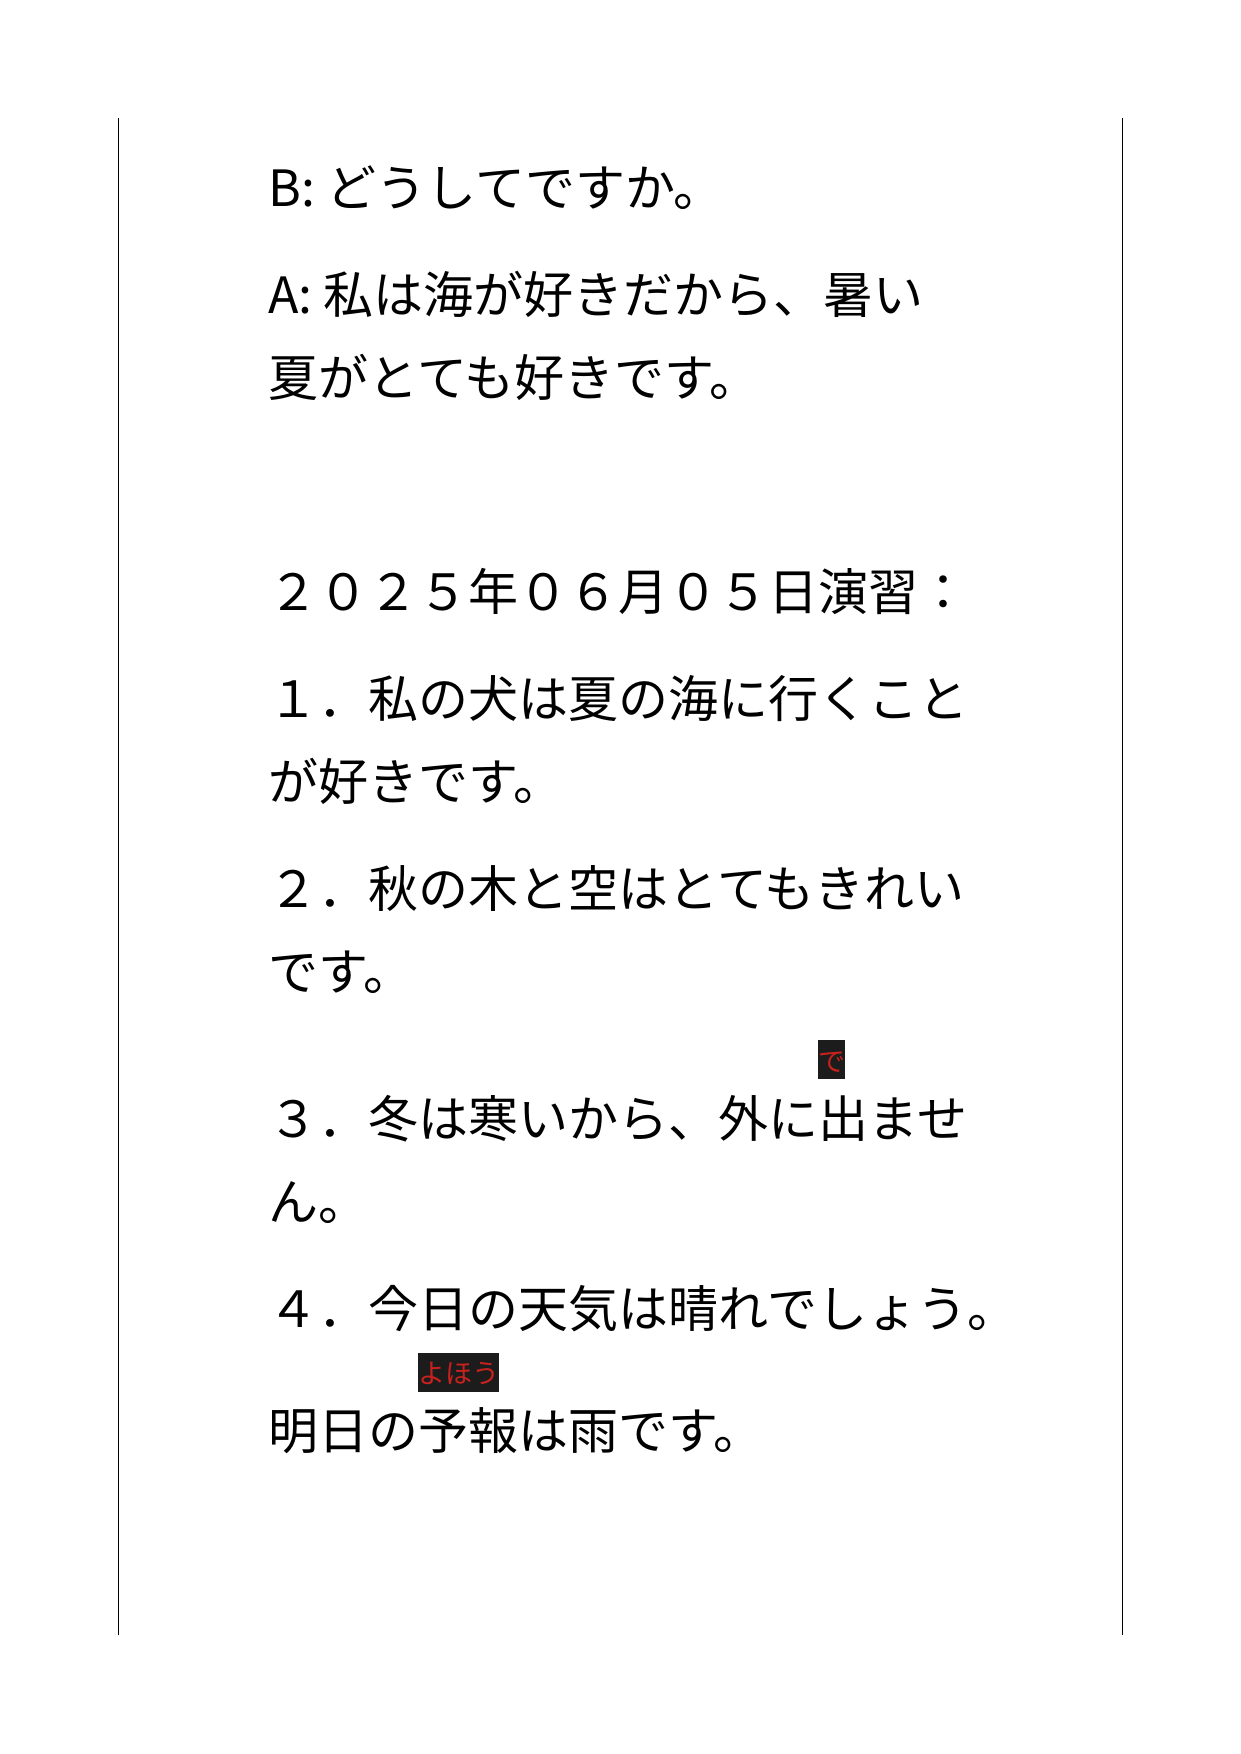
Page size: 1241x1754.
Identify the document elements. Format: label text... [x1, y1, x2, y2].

text １．私の犬は夏の海に行くことが好きです。 [268, 659, 972, 815]
text A: 私は海が好きだから、暑い夏がとても好きです。 [268, 255, 972, 411]
text ４．今日の天気は晴れでしょう。明日の予報よほうは雨です。 [268, 1269, 972, 1464]
text ２．秋の木と空はとてもきれいです。 [268, 849, 972, 1005]
text B: どうしてですか。 [268, 148, 972, 221]
text ２０２５年０６月０５日演習： [268, 552, 972, 625]
text ３．冬は寒いから、外に出でません。 [268, 1040, 972, 1234]
